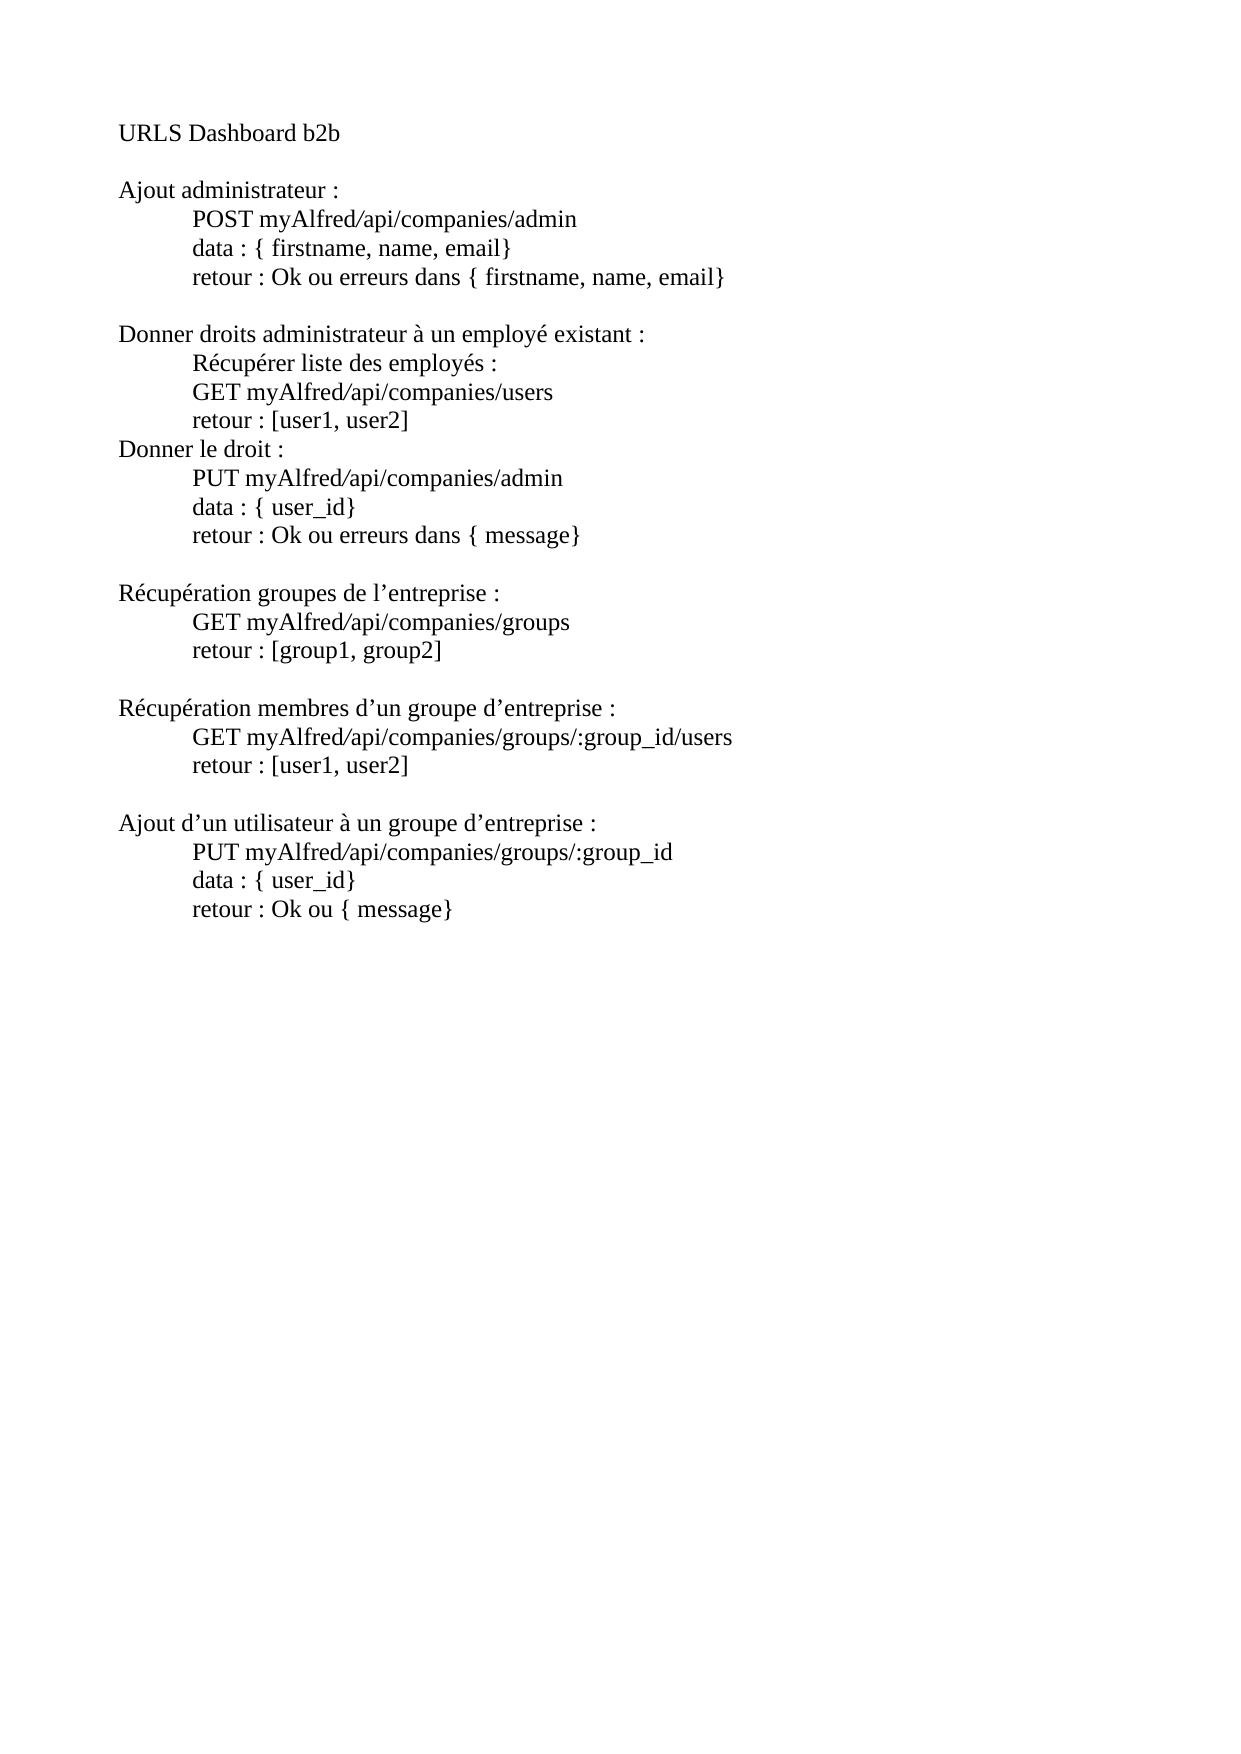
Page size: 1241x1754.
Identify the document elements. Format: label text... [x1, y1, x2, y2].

text Ajout administrateur : [118, 176, 1122, 204]
text Récupération groupes de l’entreprise : [118, 578, 1122, 607]
text GET myAlfred/api/companies/groups/:group_id/users [192, 722, 1122, 751]
text PUT myAlfred/api/companies/groups/:group_id [192, 837, 1122, 866]
text retour : [user1, user2] [192, 751, 1122, 779]
text retour : [group1, group2] [192, 636, 1122, 664]
text data : { user_id} [192, 492, 1122, 521]
text GET myAlfred/api/companies/groups [192, 607, 1122, 636]
text retour : Ok ou erreurs dans { firstname, name, email} [192, 262, 1122, 291]
text Donner droits administrateur à un employé existant : [118, 319, 1122, 348]
text retour : Ok ou { message} [192, 894, 1122, 923]
text retour : Ok ou erreurs dans { message} [192, 521, 1122, 549]
text URLS Dashboard b2b [118, 118, 1122, 147]
text GET myAlfred/api/companies/users [192, 377, 1122, 406]
text data : { firstname, name, email} [192, 233, 1122, 262]
text Récupérer liste des employés : [192, 348, 1122, 377]
text retour : [user1, user2] [192, 406, 1122, 434]
text POST myAlfred/api/companies/admin [192, 204, 1122, 233]
text Récupération membres d’un groupe d’entreprise : [118, 693, 1122, 722]
text Donner le droit : [118, 434, 1122, 463]
text Ajout d’un utilisateur à un groupe d’entreprise : [118, 808, 1122, 837]
text data : { user_id} [192, 866, 1122, 894]
text PUT myAlfred/api/companies/admin [192, 463, 1122, 492]
